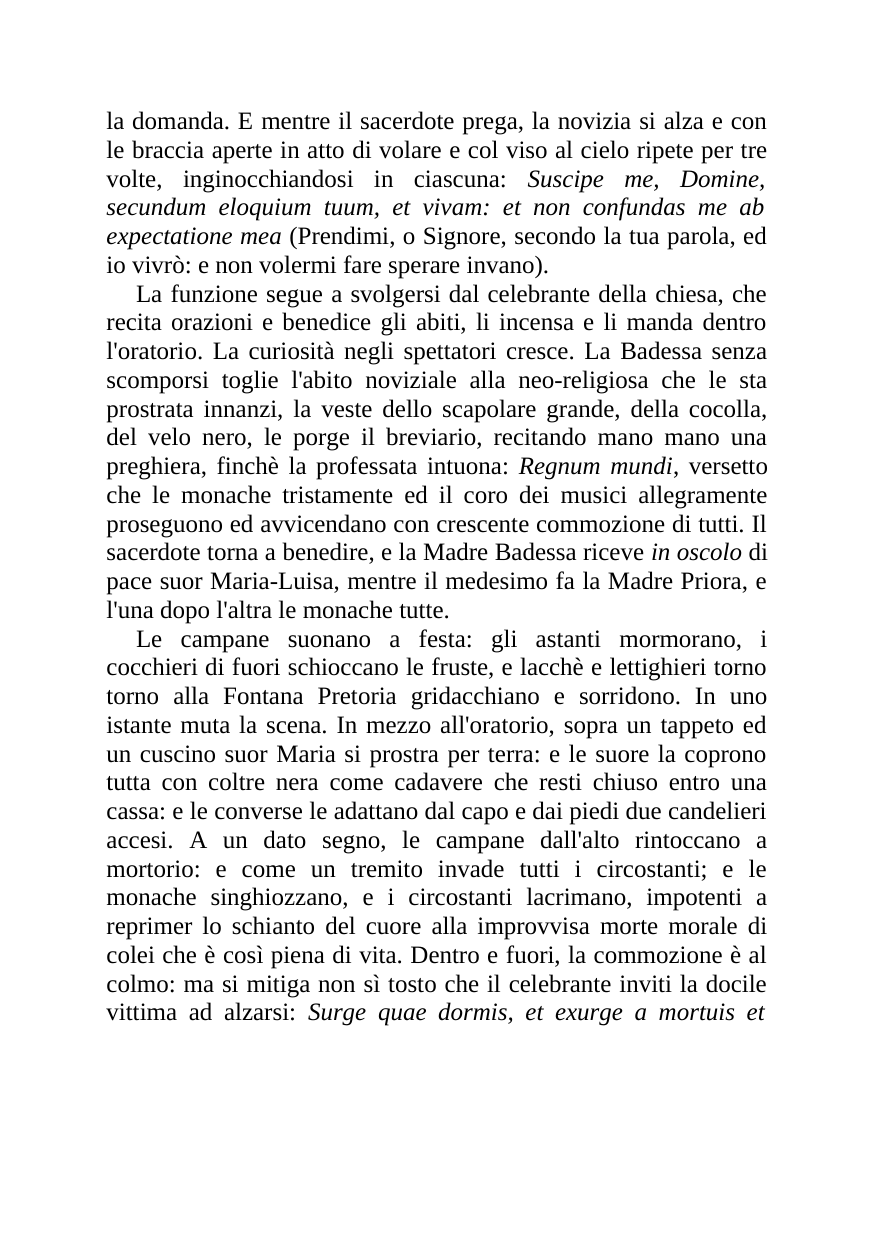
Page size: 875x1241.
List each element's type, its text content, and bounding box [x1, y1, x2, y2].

text Le campane suonano a festa: gli astanti mormorano, i cocchieri di fuori schioccano le fruste, e lacchè e lettighieri torno torno alla Fontana Pretoria gridacchiano e sorridono. In uno istante muta la scena. In mezzo all'oratorio, sopra un tappeto ed un cuscino suor Maria si prostra per terra: e le suore la coprono tutta con coltre nera come cadavere che resti chiuso entro una cassa: e le converse le adattano dal capo e dai piedi due candelieri accesi. A un dato segno, le campane dall'alto rintoccano a mortorio: e come un tremito invade tutti i circostanti; e le monache singhiozzano, e i circostanti lacrimano, impotenti a reprimer lo schianto del cuore alla improvvisa morte morale di colei che è così piena di vita. Dentro e fuori, la commozione è al colmo: ma si mitiga non sì tosto che il celebrante inviti la docile vittima ad alzarsi: Surge quae dormis, et exurge a mortuis et [106, 624, 768, 1026]
text La funzione segue a svolgersi dal celebrante della chiesa, che recita orazioni e benedice gli abiti, li incensa e li manda dentro l'oratorio. La curiosità negli spettatori cresce. La Badessa senza scomporsi toglie l'abito noviziale alla neo-religiosa che le sta prostrata innanzi, la veste dello scapolare grande, della cocolla, del velo nero, le porge il breviario, recitando mano mano una preghiera, finchè la professata intuona: Regnum mundi, versetto che le monache tristamente ed il coro dei musici allegramente proseguono ed avvicendano con crescente commozione di tutti. Il sacerdote torna a benedire, e la Madre Badessa riceve in oscolo di pace suor Maria-Luisa, mentre il medesimo fa la Madre Priora, e l'una dopo l'altra le monache tutte. [106, 279, 768, 624]
text la domanda. E mentre il sacerdote prega, la novizia si alza e con le braccia aperte in atto di volare e col viso al cielo ripete per tre volte, inginocchiandosi in ciascuna: Suscipe me, Domine, secundum eloquium tuum, et vivam: et non confundas me ab expectatione mea (Prendimi, o Signore, secondo la tua parola, ed io vivrò: e non volermi fare sperare invano). [106, 106, 768, 279]
